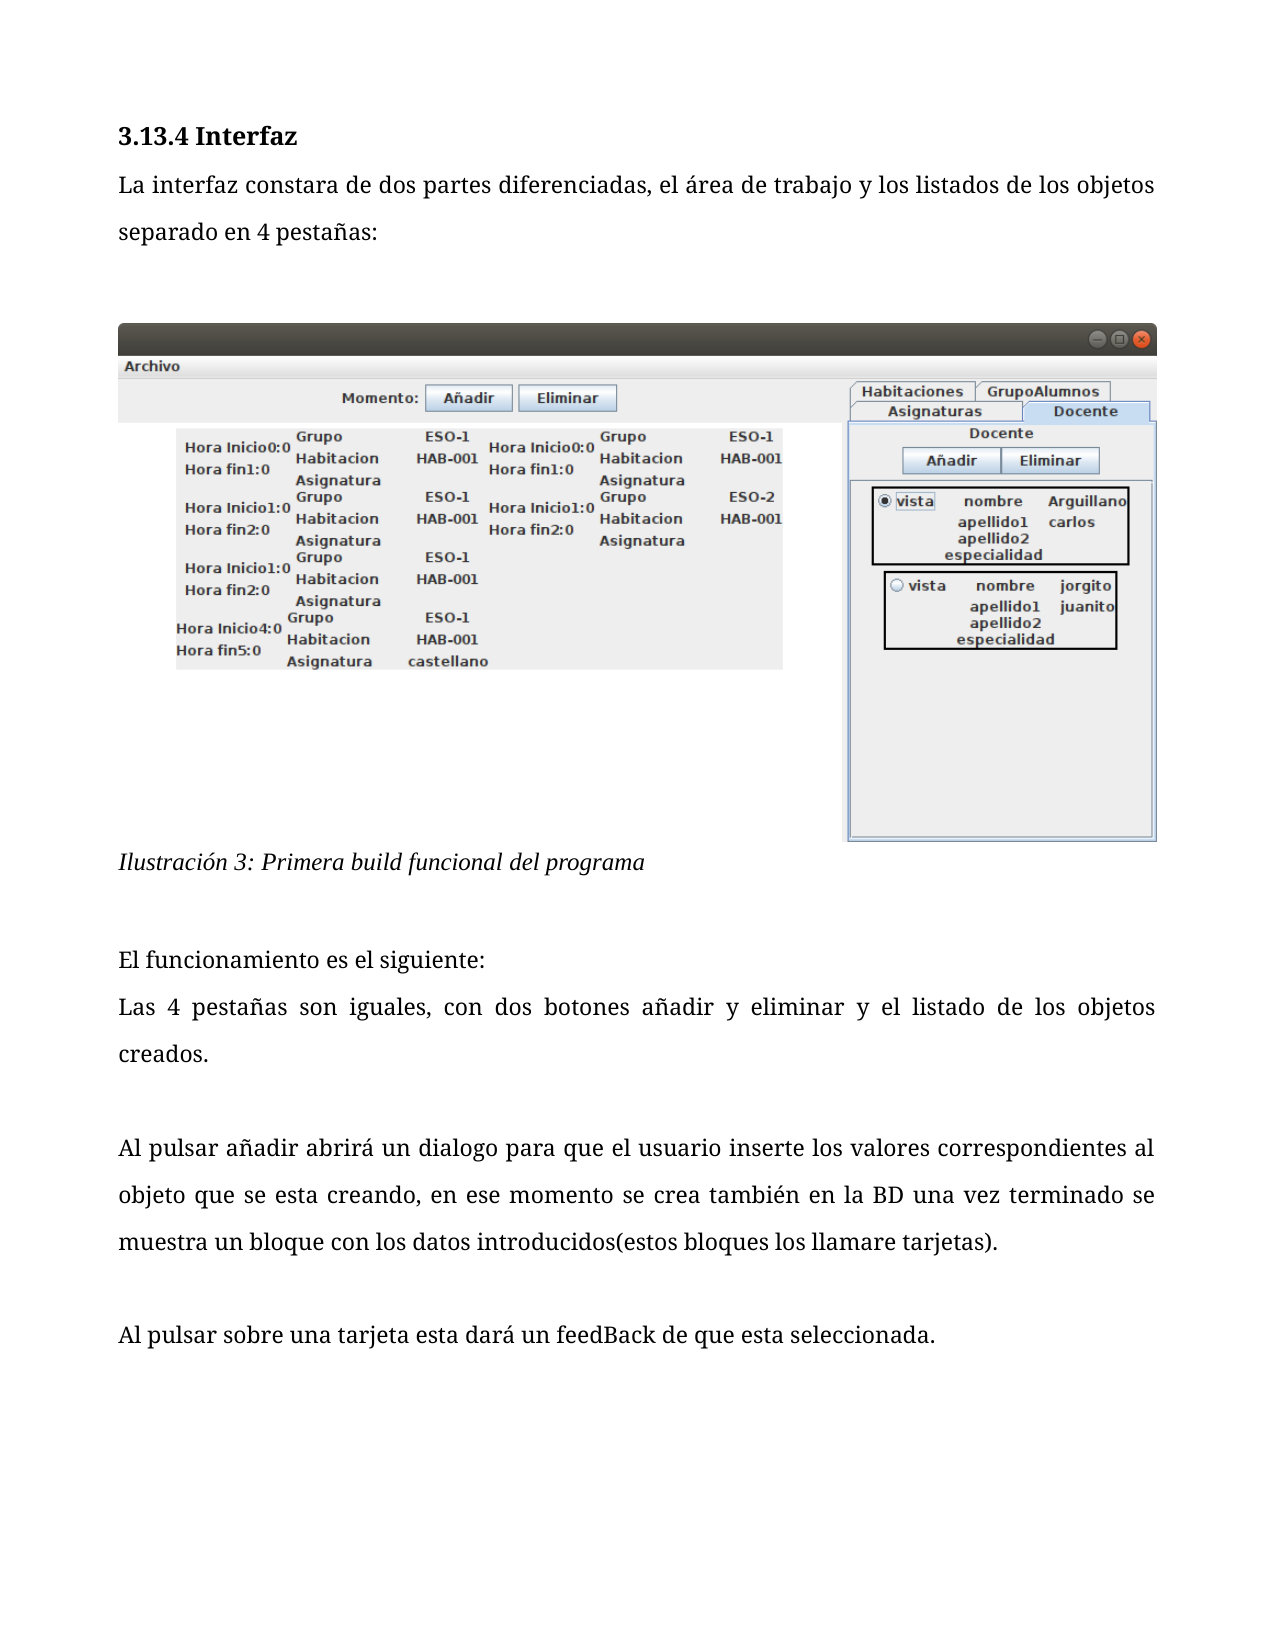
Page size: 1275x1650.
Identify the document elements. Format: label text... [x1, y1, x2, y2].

text Al pulsar añadir abrirá un dialogo para que el usuario inserte los valores correspondientes al objeto que se esta creando, en ese momento se crea también en la BD una vez terminado se muestra un bloque con los datos introducidos(estos bloques los llamare tarjetas). [118, 1132, 1157, 1257]
text Ilustración 3: Primera build funcional del programa [118, 842, 1157, 876]
text Las 4 pestañas son iguales, con dos botones añadir y eliminar y el listado de los objetos creados. [118, 991, 1157, 1069]
text 3.13.4 Interfaz [118, 118, 1157, 152]
text Al pulsar sobre una tarjeta esta dará un feedBack de que esta seleccionada. [118, 1319, 1157, 1350]
picture [118, 323, 1157, 842]
text La interfaz constara de dos partes diferenciadas, el área de trabajo y los listados de los objetos separado en 4 pestañas: [118, 169, 1157, 247]
text El funcionamiento es el siguiente: [118, 944, 1157, 975]
